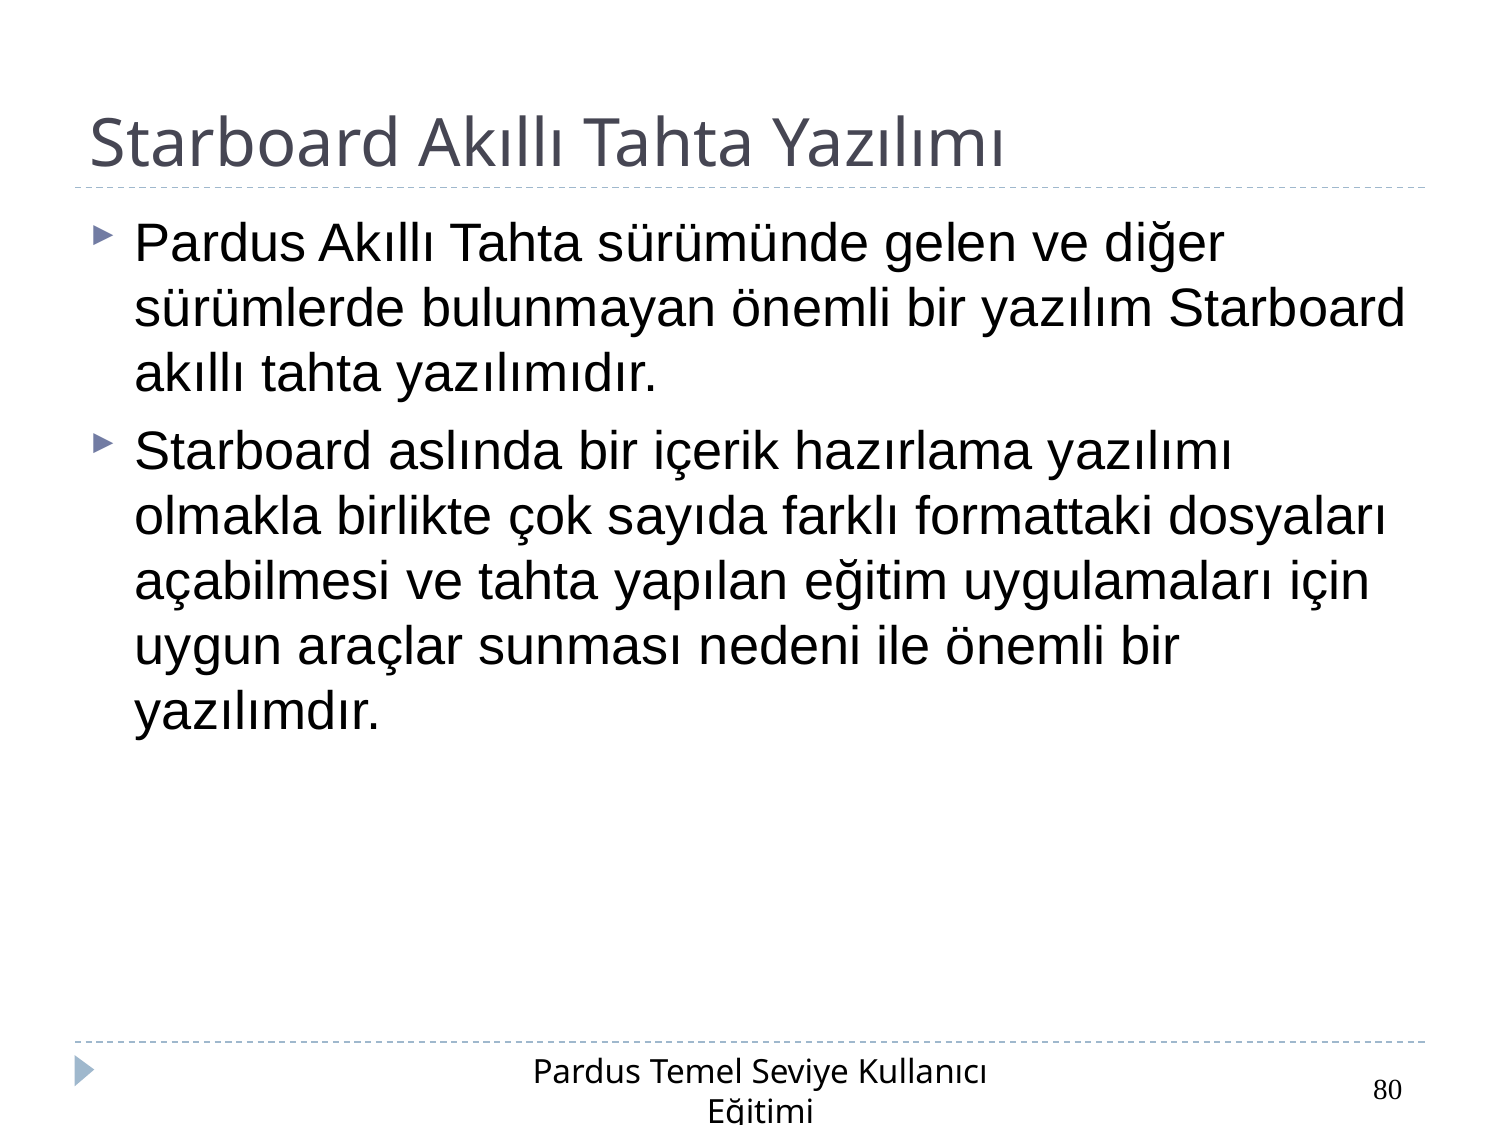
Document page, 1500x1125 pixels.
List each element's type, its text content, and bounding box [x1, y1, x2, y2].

title Starboard Akıllı Tahta Yazılımı [75, 24, 1425, 188]
list Pardus Akıllı Tahta sürümünde gelen ve diğer sürümlerde bulunmayan önemli bir yazılım Starboard akıllı tahta yazılımıdır. Starboard aslında bir içerik hazırlama yazılımı olmakla birlikte çok sayıda farklı formattaki dosyaları açabilmesi ve tahta yapılan eğitim uygulamaları için uygun araçlar sunması nedeni ile önemli bir yazılımdır. [75, 200, 1425, 1010]
